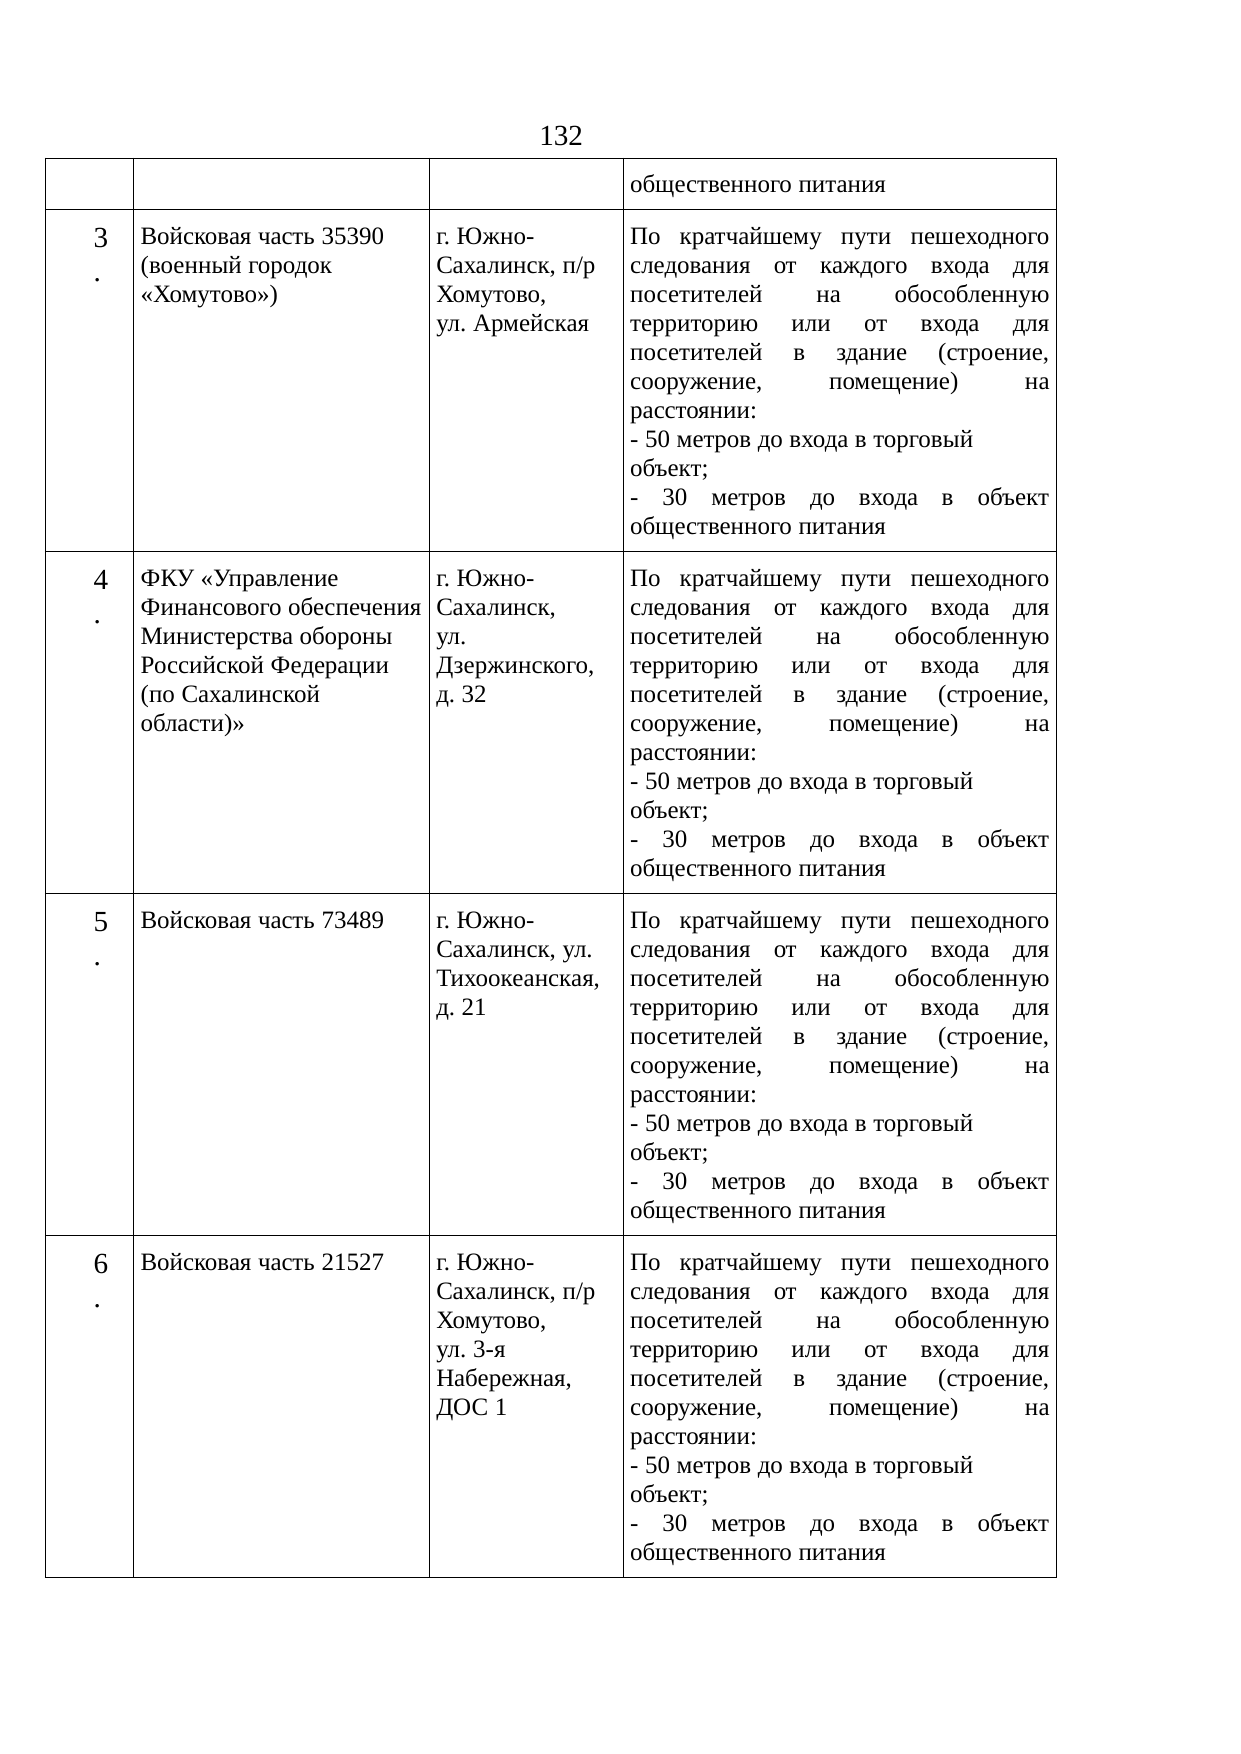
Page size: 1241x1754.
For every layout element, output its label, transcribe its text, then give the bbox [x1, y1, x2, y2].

table_cell Войсковая часть 35390 (военный городок «Хомутово») [134, 210, 429, 551]
table_cell По кратчайшему пути пешеходного следования от каждого входа для посетителей на обособленную территорию или от входа для посетителей в здание (строение, сооружение, помещение) на расстоянии: - 50 метров до входа в торговый объект; - 30 метров до входа в объект общественного питания [624, 210, 1056, 551]
table_cell ФКУ «Управление Финансового обеспечения Министерства обороны Российской Федерации (по Сахалинской области)» [134, 552, 429, 893]
table_cell [46, 159, 133, 209]
table_cell г. Южно-Сахалинск, п/р Хомутово, ул. 3-я Набережная, ДОС 1 [430, 1236, 623, 1577]
table_cell [46, 894, 133, 1235]
table_cell [46, 552, 133, 893]
table_cell По кратчайшему пути пешеходного следования от каждого входа для посетителей на обособленную территорию или от входа для посетителей в здание (строение, сооружение, помещение) на расстоянии: - 50 метров до входа в торговый объект; - 30 метров до входа в объект общественного питания [624, 552, 1056, 893]
table_cell [430, 159, 623, 209]
table_cell [46, 210, 133, 551]
table_cell Войсковая часть 21527 [134, 1236, 429, 1577]
table_cell [134, 159, 429, 209]
table_cell По кратчайшему пути пешеходного следования от каждого входа для посетителей на обособленную территорию или от входа для посетителей в здание (строение, сооружение, помещение) на расстоянии: - 50 метров до входа в торговый объект; - 30 метров до входа в объект общественного питания [624, 894, 1056, 1235]
table_cell г. Южно-Сахалинск, ул. Дзержинского, д. 32 [430, 552, 623, 893]
table_cell [46, 1236, 133, 1577]
table_cell Войсковая часть 73489 [134, 894, 429, 1235]
table_cell общественного питания [624, 159, 1056, 209]
table_cell По кратчайшему пути пешеходного следования от каждого входа для посетителей на обособленную территорию или от входа для посетителей в здание (строение, сооружение, помещение) на расстоянии: - 50 метров до входа в торговый объект; - 30 метров до входа в объект общественного питания [624, 1236, 1056, 1577]
table_cell г. Южно-Сахалинск, ул. Тихоокеанская, д. 21 [430, 894, 623, 1235]
table_cell г. Южно-Сахалинск, п/р Хомутово, ул. Армейская [430, 210, 623, 551]
